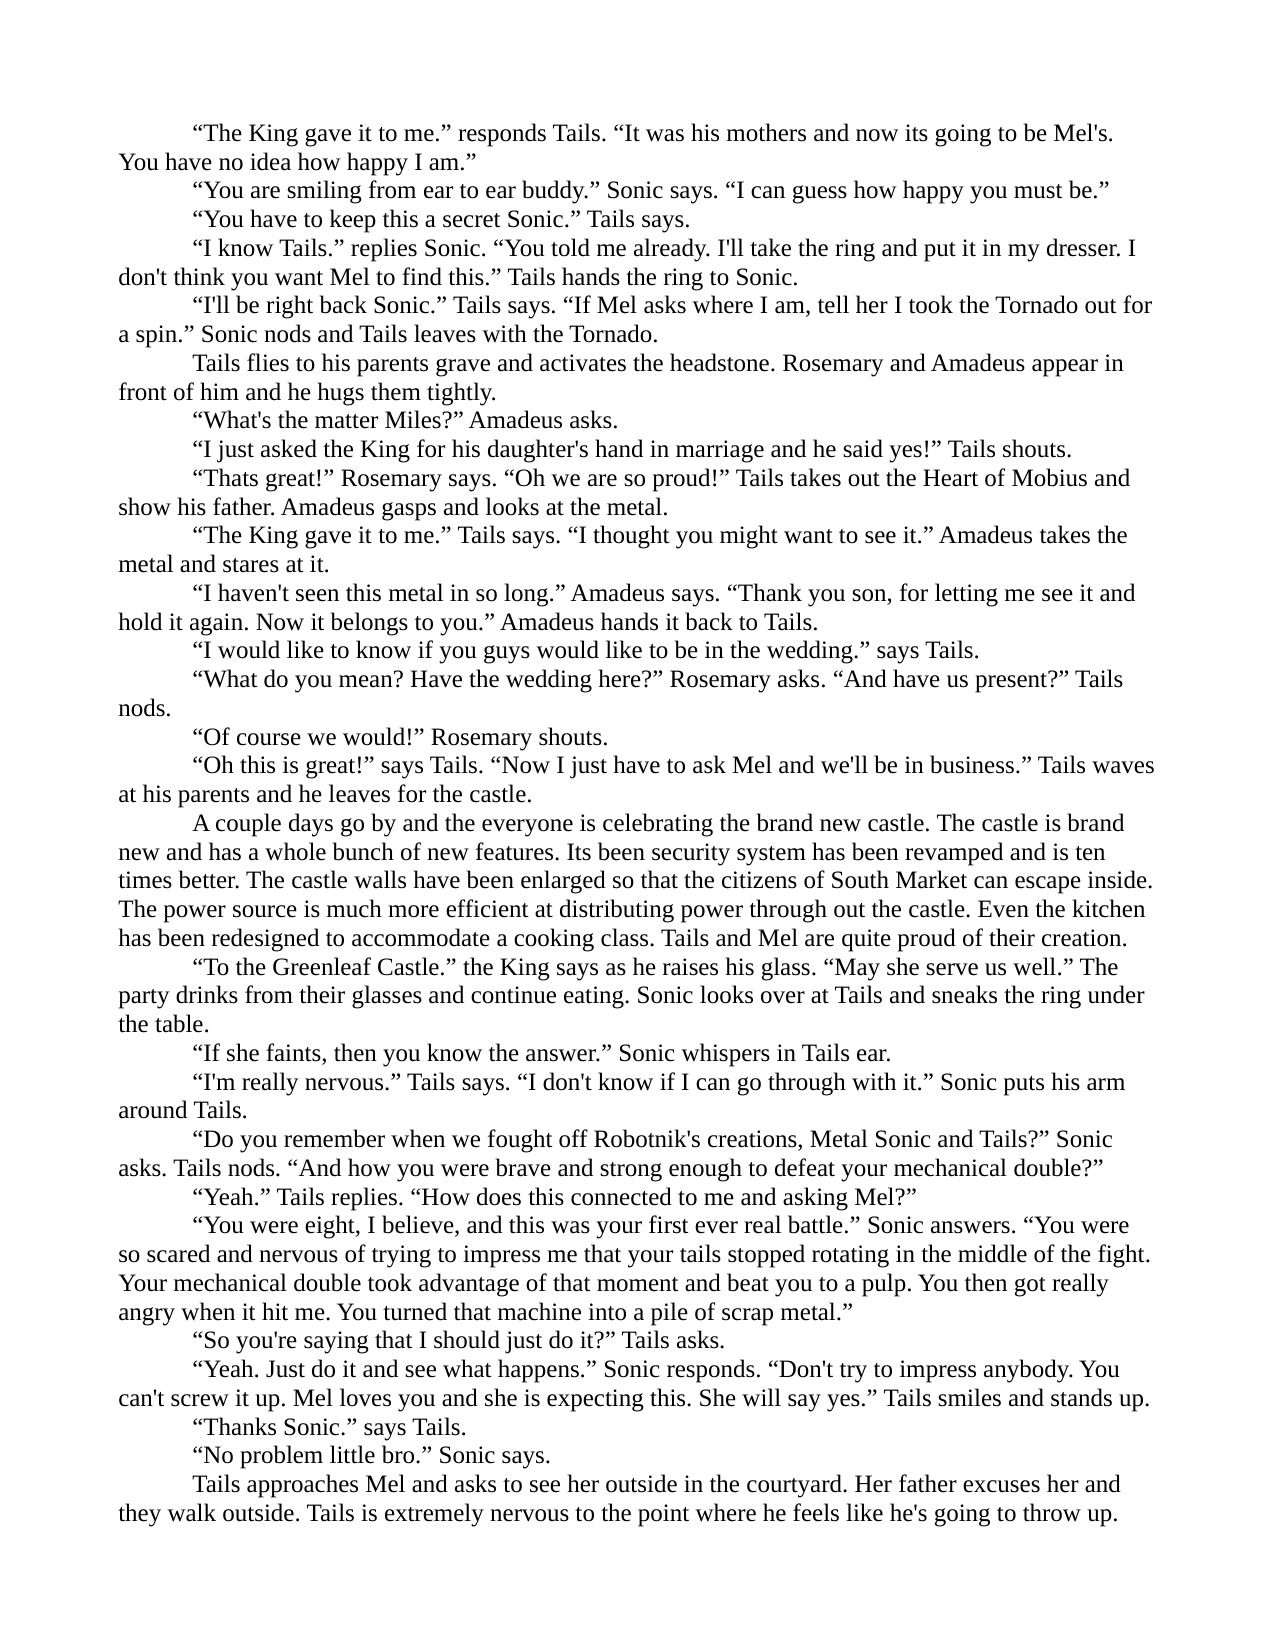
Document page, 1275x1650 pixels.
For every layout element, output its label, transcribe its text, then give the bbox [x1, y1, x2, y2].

text “I'll be right back Sonic.” Tails says. “If Mel asks where I am, tell her I took the Tornado out for a spin.” Sonic nods and Tails leaves with the Tornado. [118, 291, 1157, 348]
text “The King gave it to me.” Tails says. “I thought you might want to see it.” Amadeus takes the metal and stares at it. [118, 521, 1157, 578]
text A couple days go by and the everyone is celebrating the brand new castle. The castle is brand new and has a whole bunch of new features. Its been security system has been revamped and is ten times better. The castle walls have been enlarged so that the citizens of South Market can escape inside. The power source is much more efficient at distributing power through out the castle. Even the kitchen has been redesigned to accommodate a cooking class. Tails and Mel are quite proud of their creation. [118, 808, 1157, 952]
text “What's the matter Miles?” Amadeus asks. [118, 406, 1157, 434]
text “The King gave it to me.” responds Tails. “It was his mothers and now its going to be Mel's. You have no idea how happy I am.” [118, 118, 1157, 176]
text “I'm really nervous.” Tails says. “I don't know if I can go through with it.” Sonic puts his arm around Tails. [118, 1067, 1157, 1124]
text “You are smiling from ear to ear buddy.” Sonic says. “I can guess how happy you must be.” [118, 176, 1157, 204]
text Tails approaches Mel and asks to see her outside in the courtyard. Her father excuses her and they walk outside. Tails is extremely nervous to the point where he feels like he's going to throw up. [118, 1469, 1157, 1527]
text “Oh this is great!” says Tails. “Now I just have to ask Mel and we'll be in business.” Tails waves at his parents and he leaves for the castle. [118, 751, 1157, 808]
text “I just asked the King for his daughter's hand in marriage and he said yes!” Tails shouts. [118, 434, 1157, 463]
text Tails flies to his parents grave and activates the headstone. Rosemary and Amadeus appear in front of him and he hugs them tightly. [118, 348, 1157, 406]
text “So you're saying that I should just do it?” Tails asks. [118, 1326, 1157, 1354]
text “I haven't seen this metal in so long.” Amadeus says. “Thank you son, for letting me see it and hold it again. Now it belongs to you.” Amadeus hands it back to Tails. [118, 578, 1157, 636]
text “To the Greenleaf Castle.” the King says as he raises his glass. “May she serve us well.” The party drinks from their glasses and continue eating. Sonic looks over at Tails and sneaks the ring under the table. [118, 952, 1157, 1038]
text “Of course we would!” Rosemary shouts. [118, 722, 1157, 751]
text “Thats great!” Rosemary says. “Oh we are so proud!” Tails takes out the Heart of Mobius and show his father. Amadeus gasps and looks at the metal. [118, 463, 1157, 521]
text “Yeah.” Tails replies. “How does this connected to me and asking Mel?” [118, 1182, 1157, 1211]
text “I would like to know if you guys would like to be in the wedding.” says Tails. [118, 636, 1157, 664]
text “You have to keep this a secret Sonic.” Tails says. [118, 204, 1157, 233]
text “Thanks Sonic.” says Tails. [118, 1412, 1157, 1441]
text “I know Tails.” replies Sonic. “You told me already. I'll take the ring and put it in my dresser. I don't think you want Mel to find this.” Tails hands the ring to Sonic. [118, 233, 1157, 291]
text “Do you remember when we fought off Robotnik's creations, Metal Sonic and Tails?” Sonic asks. Tails nods. “And how you were brave and strong enough to defeat your mechanical double?” [118, 1124, 1157, 1182]
text “What do you mean? Have the wedding here?” Rosemary asks. “And have us present?” Tails nods. [118, 664, 1157, 722]
text “No problem little bro.” Sonic says. [118, 1441, 1157, 1469]
text “If she faints, then you know the answer.” Sonic whispers in Tails ear. [118, 1038, 1157, 1067]
text “Yeah. Just do it and see what happens.” Sonic responds. “Don't try to impress anybody. You can't screw it up. Mel loves you and she is expecting this. She will say yes.” Tails smiles and stands up. [118, 1354, 1157, 1412]
text “You were eight, I believe, and this was your first ever real battle.” Sonic answers. “You were so scared and nervous of trying to impress me that your tails stopped rotating in the middle of the fight. Your mechanical double took advantage of that moment and beat you to a pulp. You then got really angry when it hit me. You turned that machine into a pile of scrap metal.” [118, 1211, 1157, 1326]
